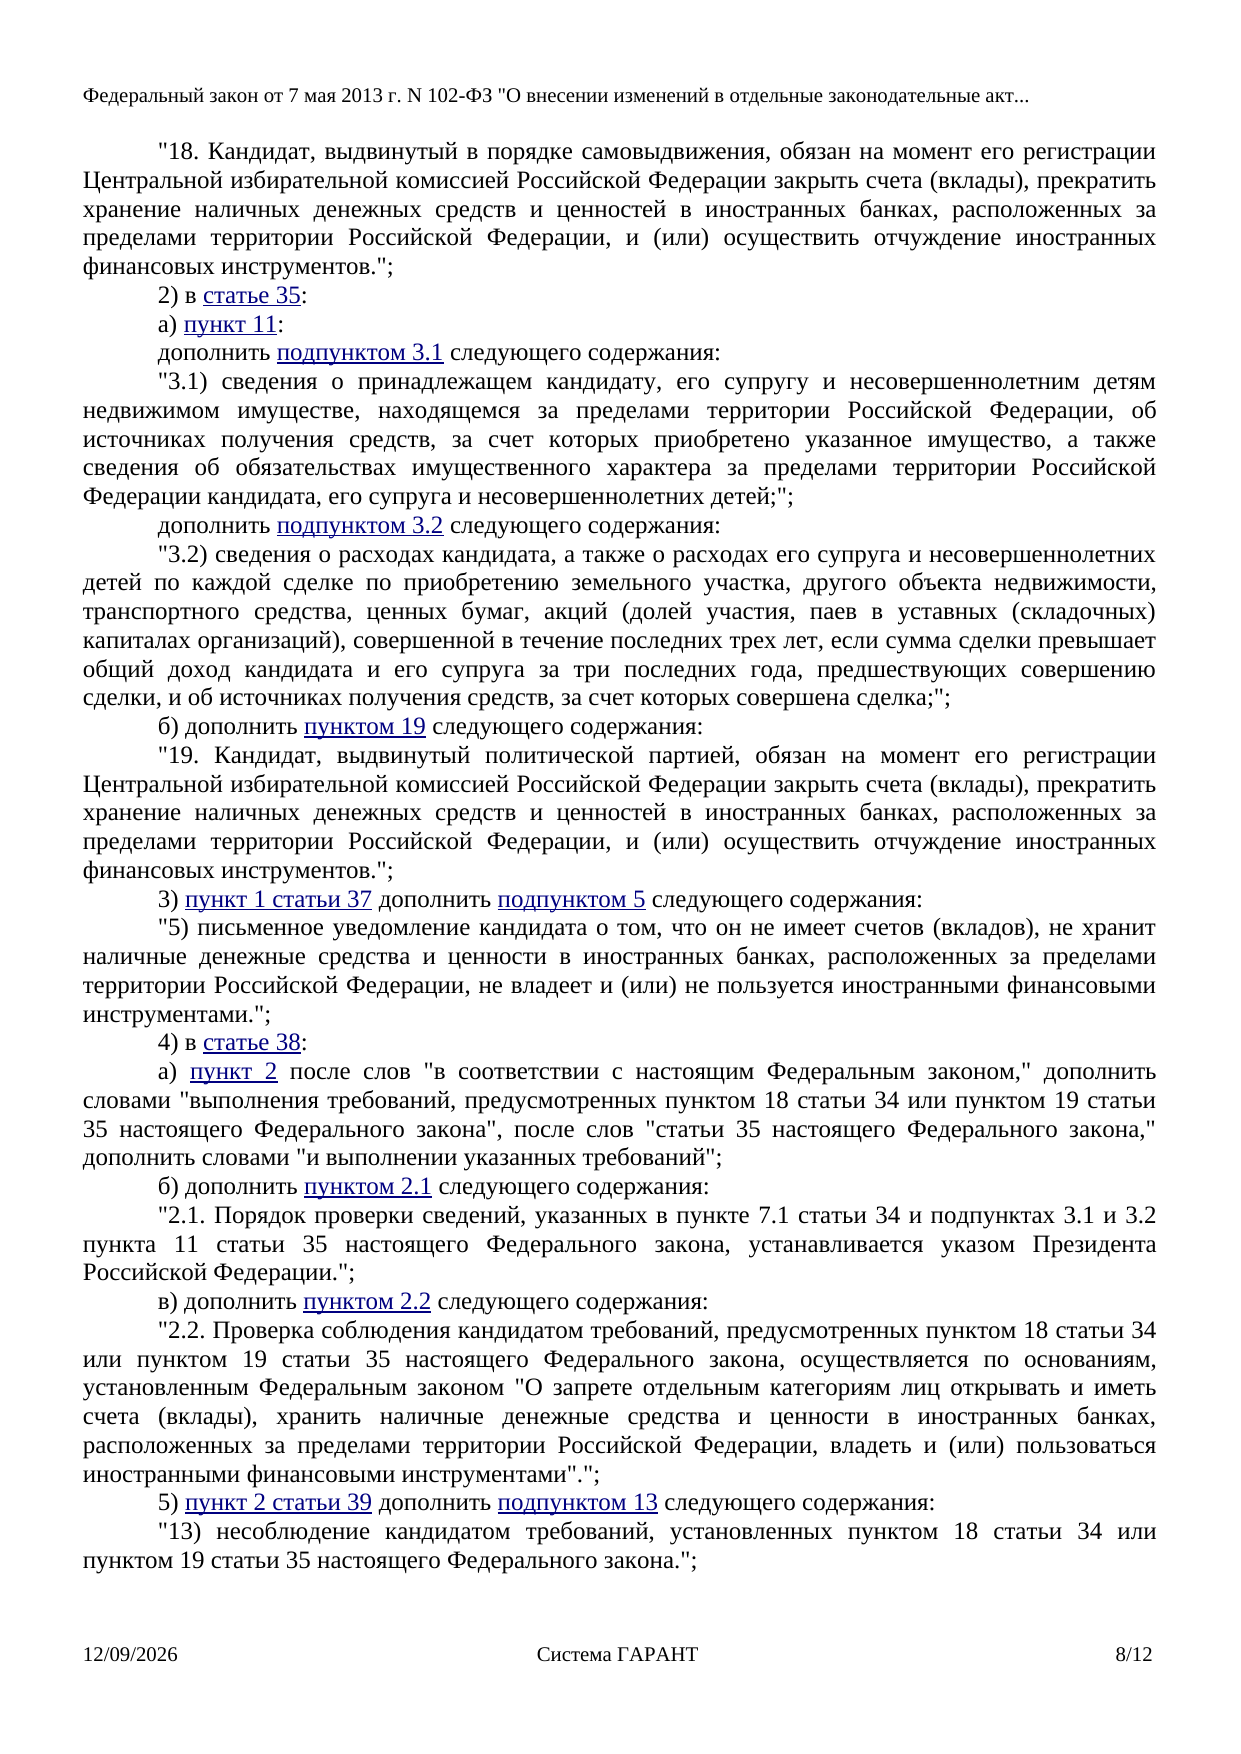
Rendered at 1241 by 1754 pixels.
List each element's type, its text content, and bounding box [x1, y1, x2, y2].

text а) пункт 11: [83, 309, 1157, 337]
text "19. Кандидат, выдвинутый политической партией, обязан на момент его регистрации Центральной избирательной комиссией Российской Федерации закрыть счета (вклады), прекратить хранение наличных денежных средств и ценностей в иностранных банках, расположенных за пределами территории Российской Федерации, и (или) осуществить отчуждение иностранных финансовых инструментов."; [83, 740, 1157, 884]
text "5) письменное уведомление кандидата о том, что он не имеет счетов (вкладов), не хранит наличные денежные средства и ценности в иностранных банках, расположенных за пределами территории Российской Федерации, не владеет и (или) не пользуется иностранными финансовыми инструментами."; [83, 912, 1157, 1027]
text 3) пункт 1 статьи 37 дополнить подпунктом 5 следующего содержания: [83, 884, 1157, 912]
text дополнить подпунктом 3.2 следующего содержания: [83, 510, 1157, 539]
text б) дополнить пунктом 2.1 следующего содержания: [83, 1171, 1157, 1200]
text 5) пункт 2 статьи 39 дополнить подпунктом 13 следующего содержания: [83, 1487, 1157, 1516]
text дополнить подпунктом 3.1 следующего содержания: [83, 337, 1157, 366]
text 4) в статье 38: [83, 1027, 1157, 1056]
text 2) в статье 35: [83, 280, 1157, 309]
text "18. Кандидат, выдвинутый в порядке самовыдвижения, обязан на момент его регистрации Центральной избирательной комиссией Российской Федерации закрыть счета (вклады), прекратить хранение наличных денежных средств и ценностей в иностранных банках, расположенных за пределами территории Российской Федерации, и (или) осуществить отчуждение иностранных финансовых инструментов."; [83, 136, 1157, 280]
text б) дополнить пунктом 19 следующего содержания: [83, 711, 1157, 740]
text в) дополнить пунктом 2.2 следующего содержания: [83, 1286, 1157, 1315]
text "2.1. Порядок проверки сведений, указанных в пункте 7.1 статьи 34 и подпунктах 3.1 и 3.2 пункта 11 статьи 35 настоящего Федерального закона, устанавливается указом Президента Российской Федерации."; [83, 1200, 1157, 1286]
text "2.2. Проверка соблюдения кандидатом требований, предусмотренных пунктом 18 статьи 34 или пунктом 19 статьи 35 настоящего Федерального закона, осуществляется по основаниям, установленным Федеральным законом "О запрете отдельным категориям лиц открывать и иметь счета (вклады), хранить наличные денежные средства и ценности в иностранных банках, расположенных за пределами территории Российской Федерации, владеть и (или) пользоваться иностранными финансовыми инструментами"."; [83, 1315, 1157, 1487]
text "3.1) сведения о принадлежащем кандидату, его супругу и несовершеннолетним детям недвижимом имуществе, находящемся за пределами территории Российской Федерации, об источниках получения средств, за счет которых приобретено указанное имущество, а также сведения об обязательствах имущественного характера за пределами территории Российской Федерации кандидата, его супруга и несовершеннолетних детей;"; [83, 366, 1157, 510]
text "13) несоблюдение кандидатом требований, установленных пунктом 18 статьи 34 или пунктом 19 статьи 35 настоящего Федерального закона."; [83, 1516, 1157, 1574]
text а) пункт 2 после слов "в соответствии с настоящим Федеральным законом," дополнить словами "выполнения требований, предусмотренных пунктом 18 статьи 34 или пунктом 19 статьи 35 настоящего Федерального закона", после слов "статьи 35 настоящего Федерального закона," дополнить словами "и выполнении указанных требований"; [83, 1056, 1157, 1171]
text "3.2) сведения о расходах кандидата, а также о расходах его супруга и несовершеннолетних детей по каждой сделке по приобретению земельного участка, другого объекта недвижимости, транспортного средства, ценных бумаг, акций (долей участия, паев в уставных (складочных) капиталах организаций), совершенной в течение последних трех лет, если сумма сделки превышает общий доход кандидата и его супруга за три последних года, предшествующих совершению сделки, и об источниках получения средств, за счет которых совершена сделка;"; [83, 539, 1157, 711]
